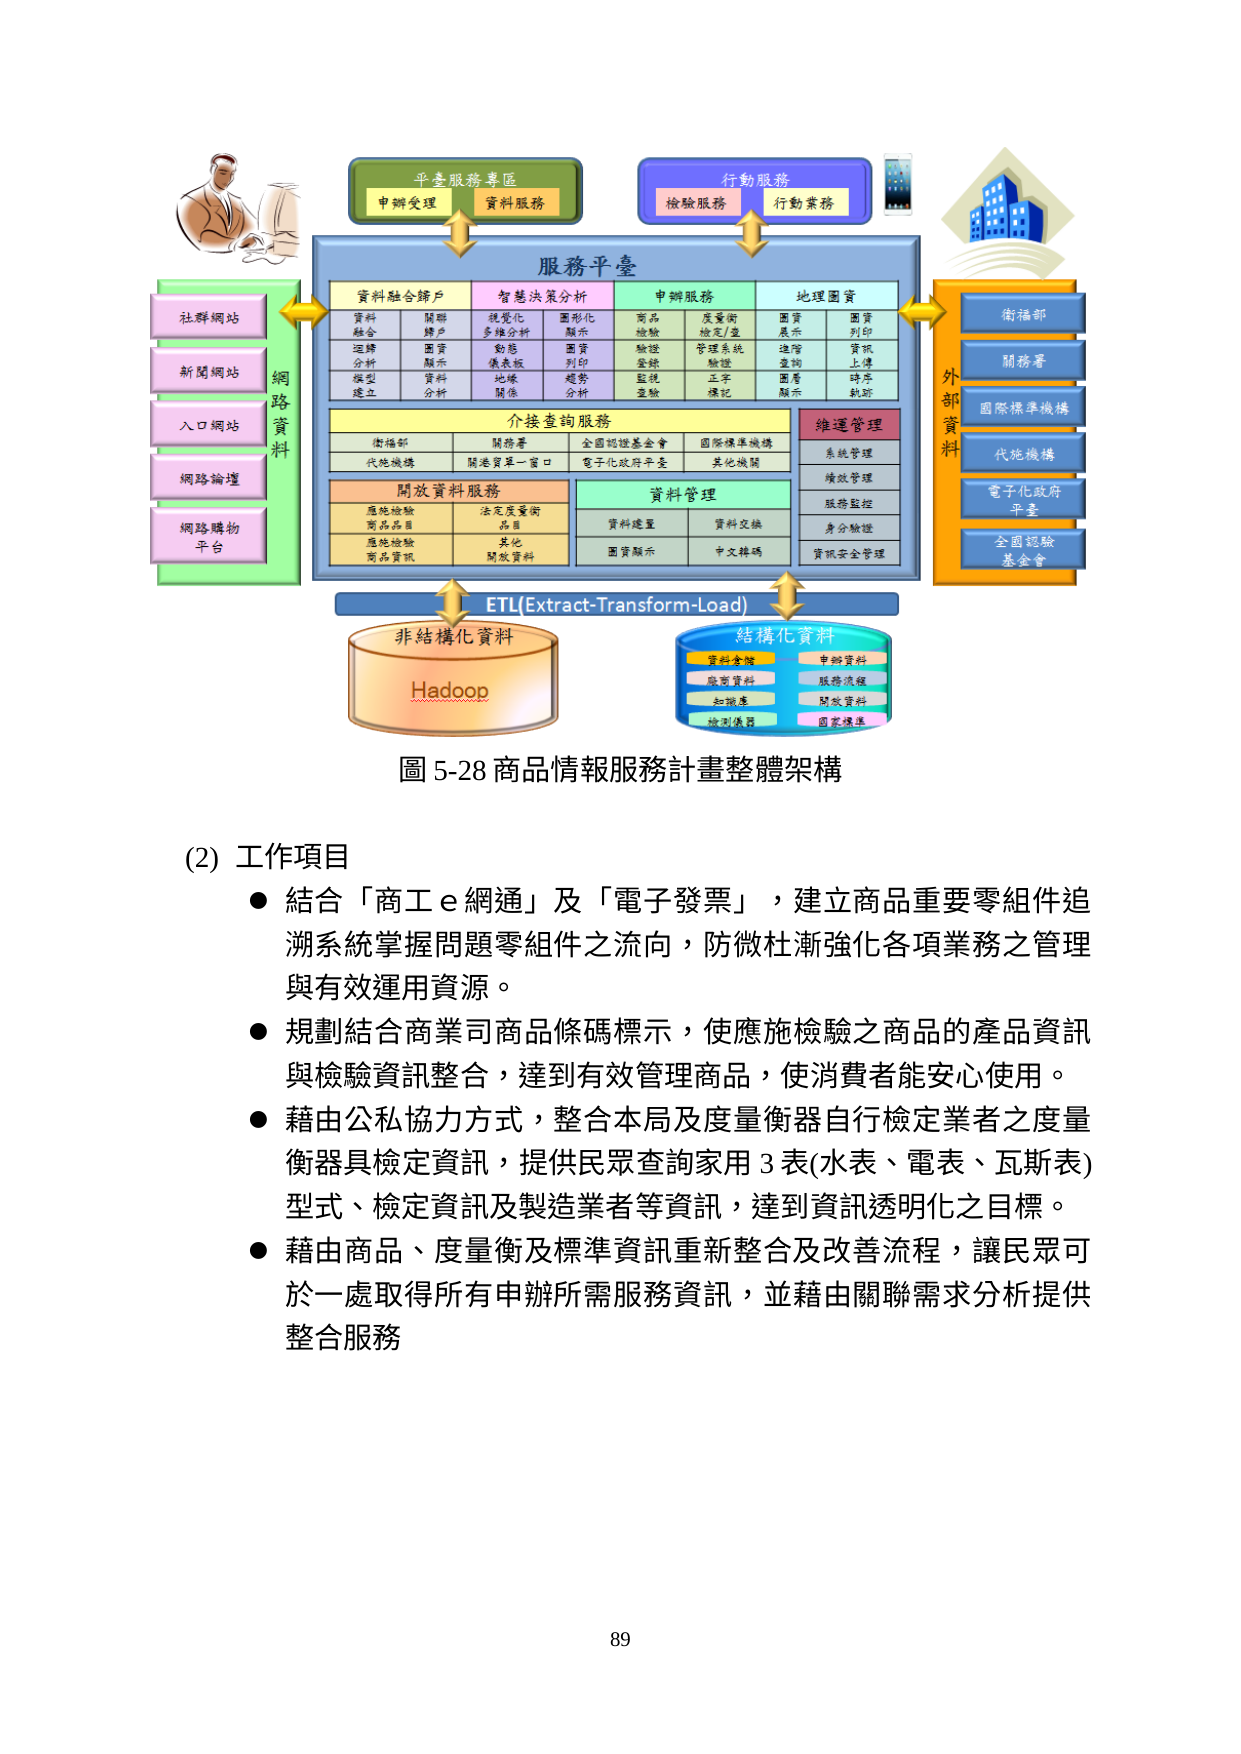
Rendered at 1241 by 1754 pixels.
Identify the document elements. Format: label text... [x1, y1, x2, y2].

picture [147, 147, 1093, 743]
list 藉由公私協力方式，整合本局及度量衡器自行檢定業者之度量衡器具檢定資訊，提供民眾查詢家用3表(水表、電表、瓦斯表)型式、檢定資訊及製造業者等資訊，達到資訊透明化之目標。 [247, 1094, 1092, 1226]
text 圖5-28商品情報服務計畫整體架構 [148, 744, 1092, 788]
list 規劃結合商業司商品條碼標示，使應施檢驗之商品的產品資訊與檢驗資訊整合，達到有效管理商品，使消費者能安心使用。 [247, 1007, 1092, 1094]
list 工作項目 [185, 832, 1092, 876]
list 結合「商工ｅ網通」及「電子發票」，建立商品重要零組件追溯系統掌握問題零組件之流向，防微杜漸強化各項業務之管理與有效運用資源。 [247, 876, 1092, 1007]
list 藉由商品、度量衡及標準資訊重新整合及改善流程，讓民眾可於一處取得所有申辦所需服務資訊，並藉由關聯需求分析提供整合服務 [247, 1226, 1092, 1357]
